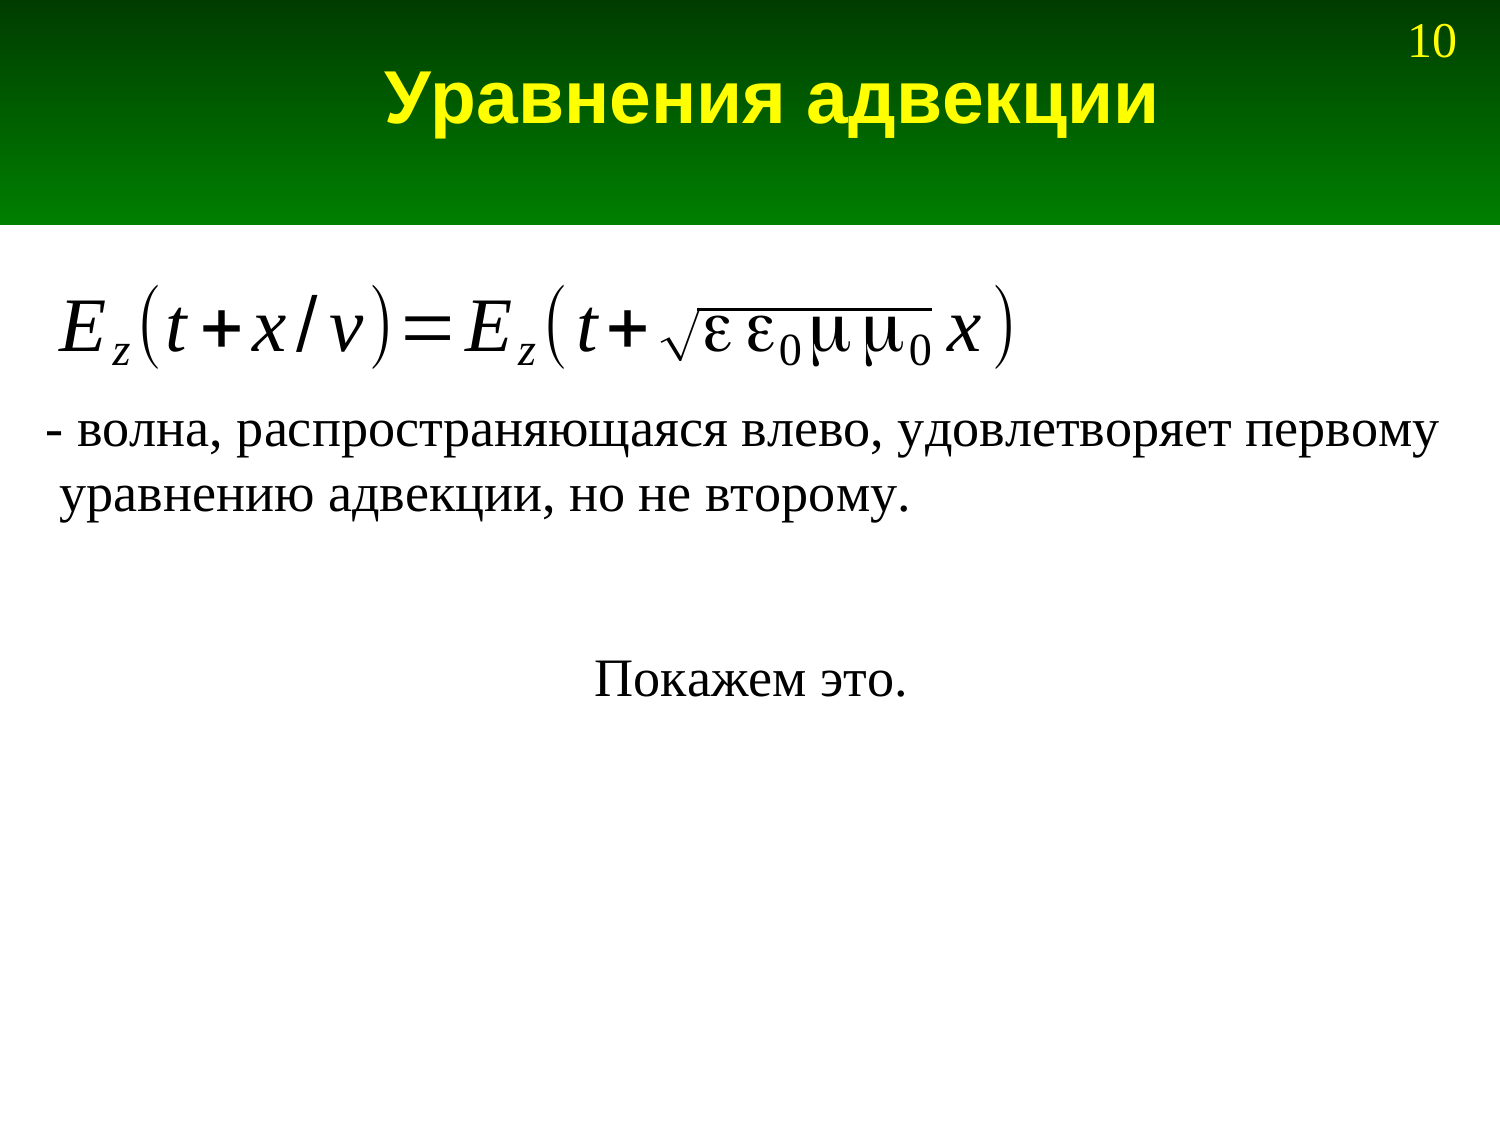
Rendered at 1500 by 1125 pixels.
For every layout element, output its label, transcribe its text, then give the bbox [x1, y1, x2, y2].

title Уравнения адвекции [123, 0, 1399, 192]
text_box Покажем это. [579, 635, 924, 716]
text_box - волна, распространяющаяся влево, удовлетворяет первому уравнению адвекции, но не второму. [31, 384, 1457, 563]
chart [35, 279, 1034, 378]
